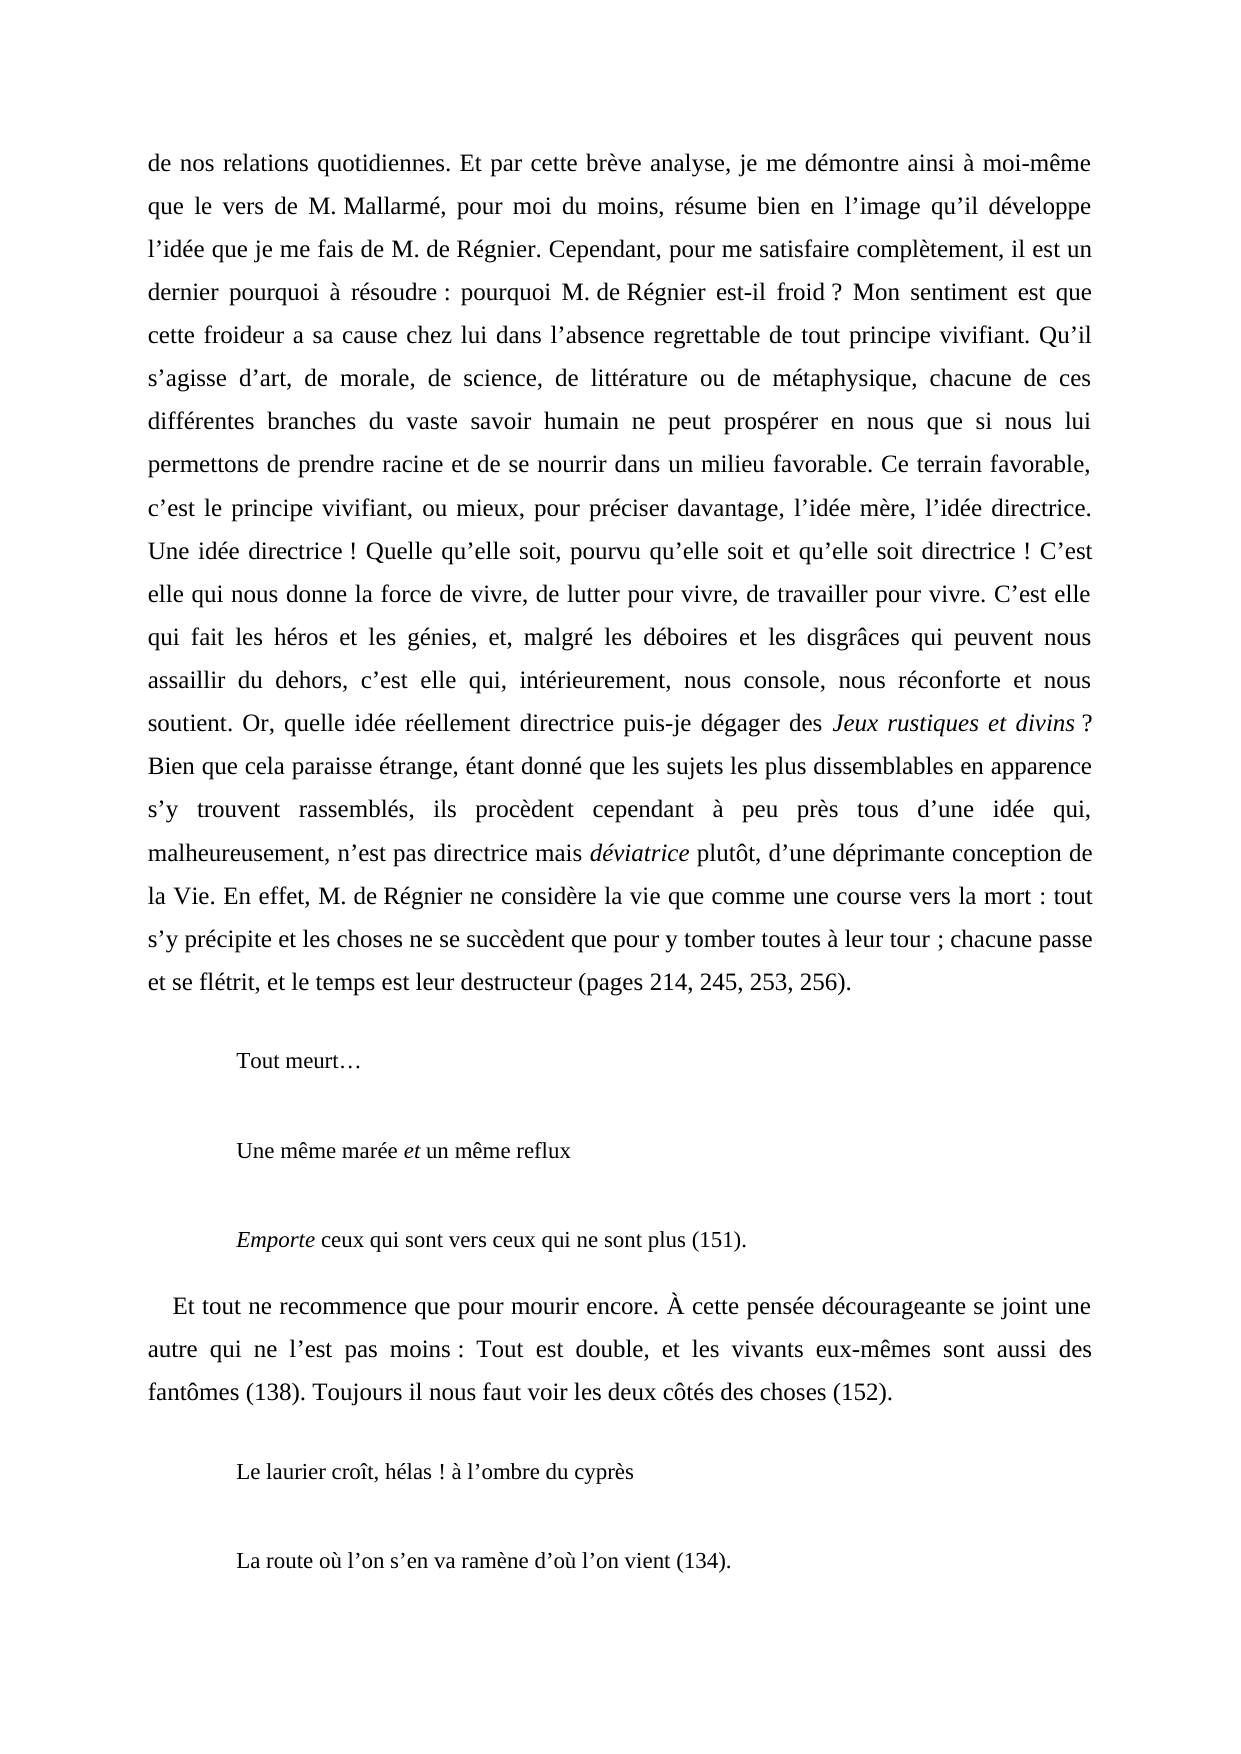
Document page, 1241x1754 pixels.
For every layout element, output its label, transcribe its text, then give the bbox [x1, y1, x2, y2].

text Tout meurt… [236, 1048, 1093, 1074]
text Le laurier croît, hélas ! à l’ombre du cyprès [236, 1458, 1093, 1484]
text Une même marée et un même reflux [236, 1137, 1093, 1163]
text Emporte ceux qui sont vers ceux qui ne sont plus (151). [236, 1227, 1093, 1253]
text Et tout ne recommence que pour mourir encore. À cette pensée décourageante se joint une autre qui ne l’est pas moins : Tout est double, et les vivants eux-mêmes sont aussi des fantômes (138). Toujours il nous faut voir les deux côtés des choses (152). [148, 1291, 1093, 1406]
text de nos relations quotidiennes. Et par cette brève analyse, je me démontre ainsi à moi-même que le vers de M. Mallarmé, pour moi du moins, résume bien en l’image qu’il développe l’idée que je me fais de M. de Régnier. Cependant, pour me satisfaire complètement, il est un dernier pourquoi à résoudre : pourquoi M. de Régnier est-il froid ? Mon sentiment est que cette froideur a sa cause chez lui dans l’absence regrettable de tout principe vivifiant. Qu’il s’agisse d’art, de morale, de science, de littérature ou de métaphysique, chacune de ces différentes branches du vaste savoir humain ne peut prospérer en nous que si nous lui permettons de prendre racine et de se nourrir dans un milieu favorable. Ce terrain favorable, c’est le principe vivifiant, ou mieux, pour préciser davantage, l’idée mère, l’idée directrice. Une idée directrice ! Quelle qu’elle soit, pourvu qu’elle soit et qu’elle soit directrice ! C’est elle qui nous donne la force de vivre, de lutter pour vivre, de travailler pour vivre. C’est elle qui fait les héros et les génies, et, malgré les déboires et les disgrâces qui peuvent nous assaillir du dehors, c’est elle qui, intérieurement, nous console, nous réconforte et nous soutient. Or, quelle idée réellement directrice puis-je dégager des Jeux rustiques et divins ? Bien que cela paraisse étrange, étant donné que les sujets les plus dissemblables en apparence s’y trouvent rassemblés, ils procèdent cependant à peu près tous d’une idée qui, malheureusement, n’est pas directrice mais déviatrice plutôt, d’une déprimante conception de la Vie. En effet, M. de Régnier ne considère la vie que comme une course vers la mort : tout s’y précipite et les choses ne se succèdent que pour y tomber toutes à leur tour ; chacune passe et se flétrit, et le temps est leur destructeur (pages 214, 245, 253, 256). [148, 148, 1093, 996]
text La route où l’on s’en va ramène d’où l’on vient (134). [236, 1547, 1093, 1574]
